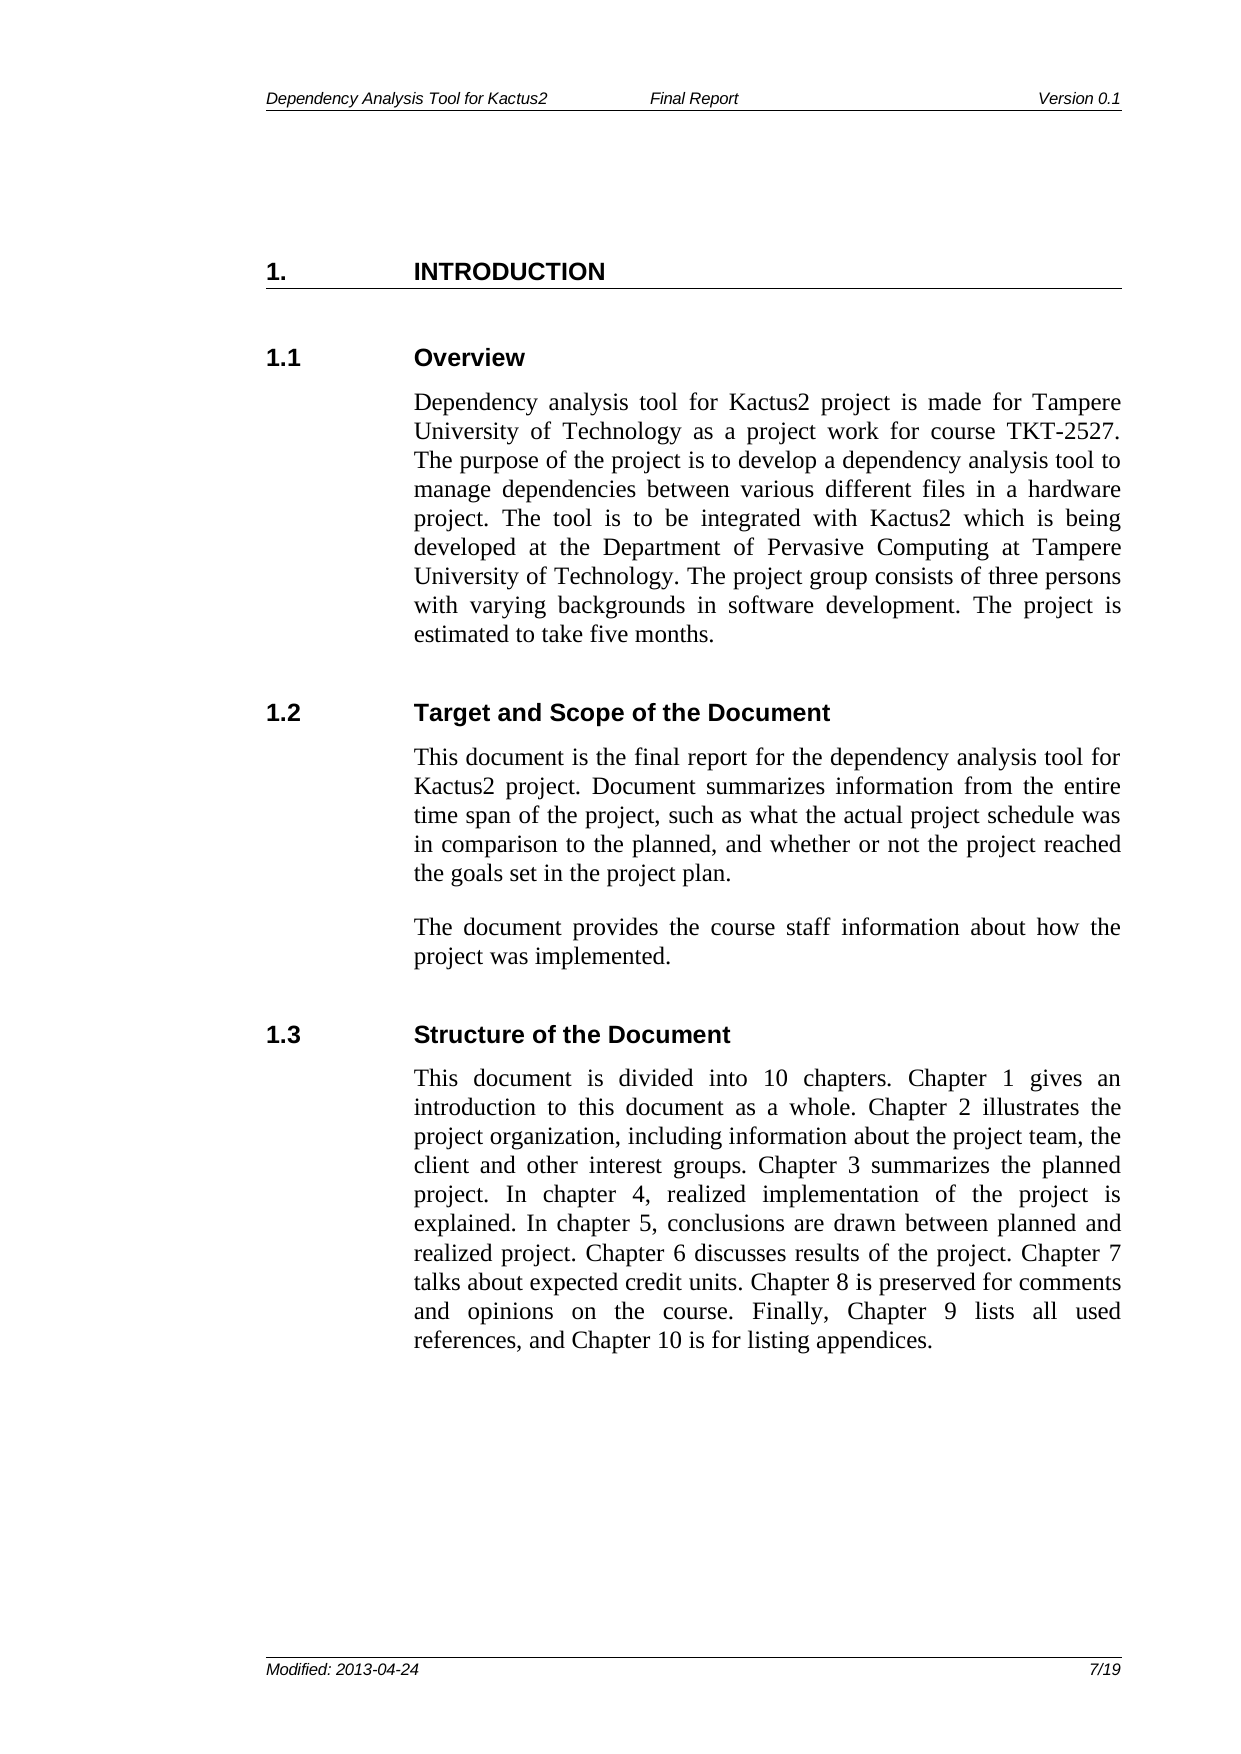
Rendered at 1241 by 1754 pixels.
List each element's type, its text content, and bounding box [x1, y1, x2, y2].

subtitle Overview [266, 343, 1122, 372]
text Dependency analysis tool for Kactus2 project is made for Tampere University of Technology as a project work for course TKT-2527. The purpose of the project is to develop a dependency analysis tool to manage dependencies between various different files in a hardware project. The tool is to be integrated with Kactus2 which is being developed at the Department of Pervasive Computing at Tampere University of Technology. The project group consists of three persons with varying backgrounds in software development. The project is estimated to take five months. [413, 387, 1122, 648]
subtitle Structure of the Document [266, 1019, 1122, 1048]
text This document is the final report for the dependency analysis tool for Kactus2 project. Document summarizes information from the entire time span of the project, such as what the actual project schedule was in comparison to the planned, and whether or not the project reached the goals set in the project plan. [413, 741, 1122, 887]
subtitle Target and Scope of the Document [266, 698, 1122, 727]
text This document is divided into 10 chapters. Chapter 1 gives an introduction to this document as a whole. Chapter 2 illustrates the project organization, including information about the project team, the client and other interest groups. Chapter 3 summarizes the planned project. In chapter 4, realized implementation of the project is explained. In chapter 5, conclusions are drawn between planned and realized project. Chapter 6 discusses results of the project. Chapter 7 talks about expected credit units. Chapter 8 is preserved for comments and opinions on the course. Finally, Chapter 9 lists all used references, and Chapter 10 is for listing appendices. [413, 1063, 1122, 1354]
subtitle Introduction [266, 257, 1122, 288]
text The document provides the course staff information about how the project was implemented. [413, 912, 1122, 970]
